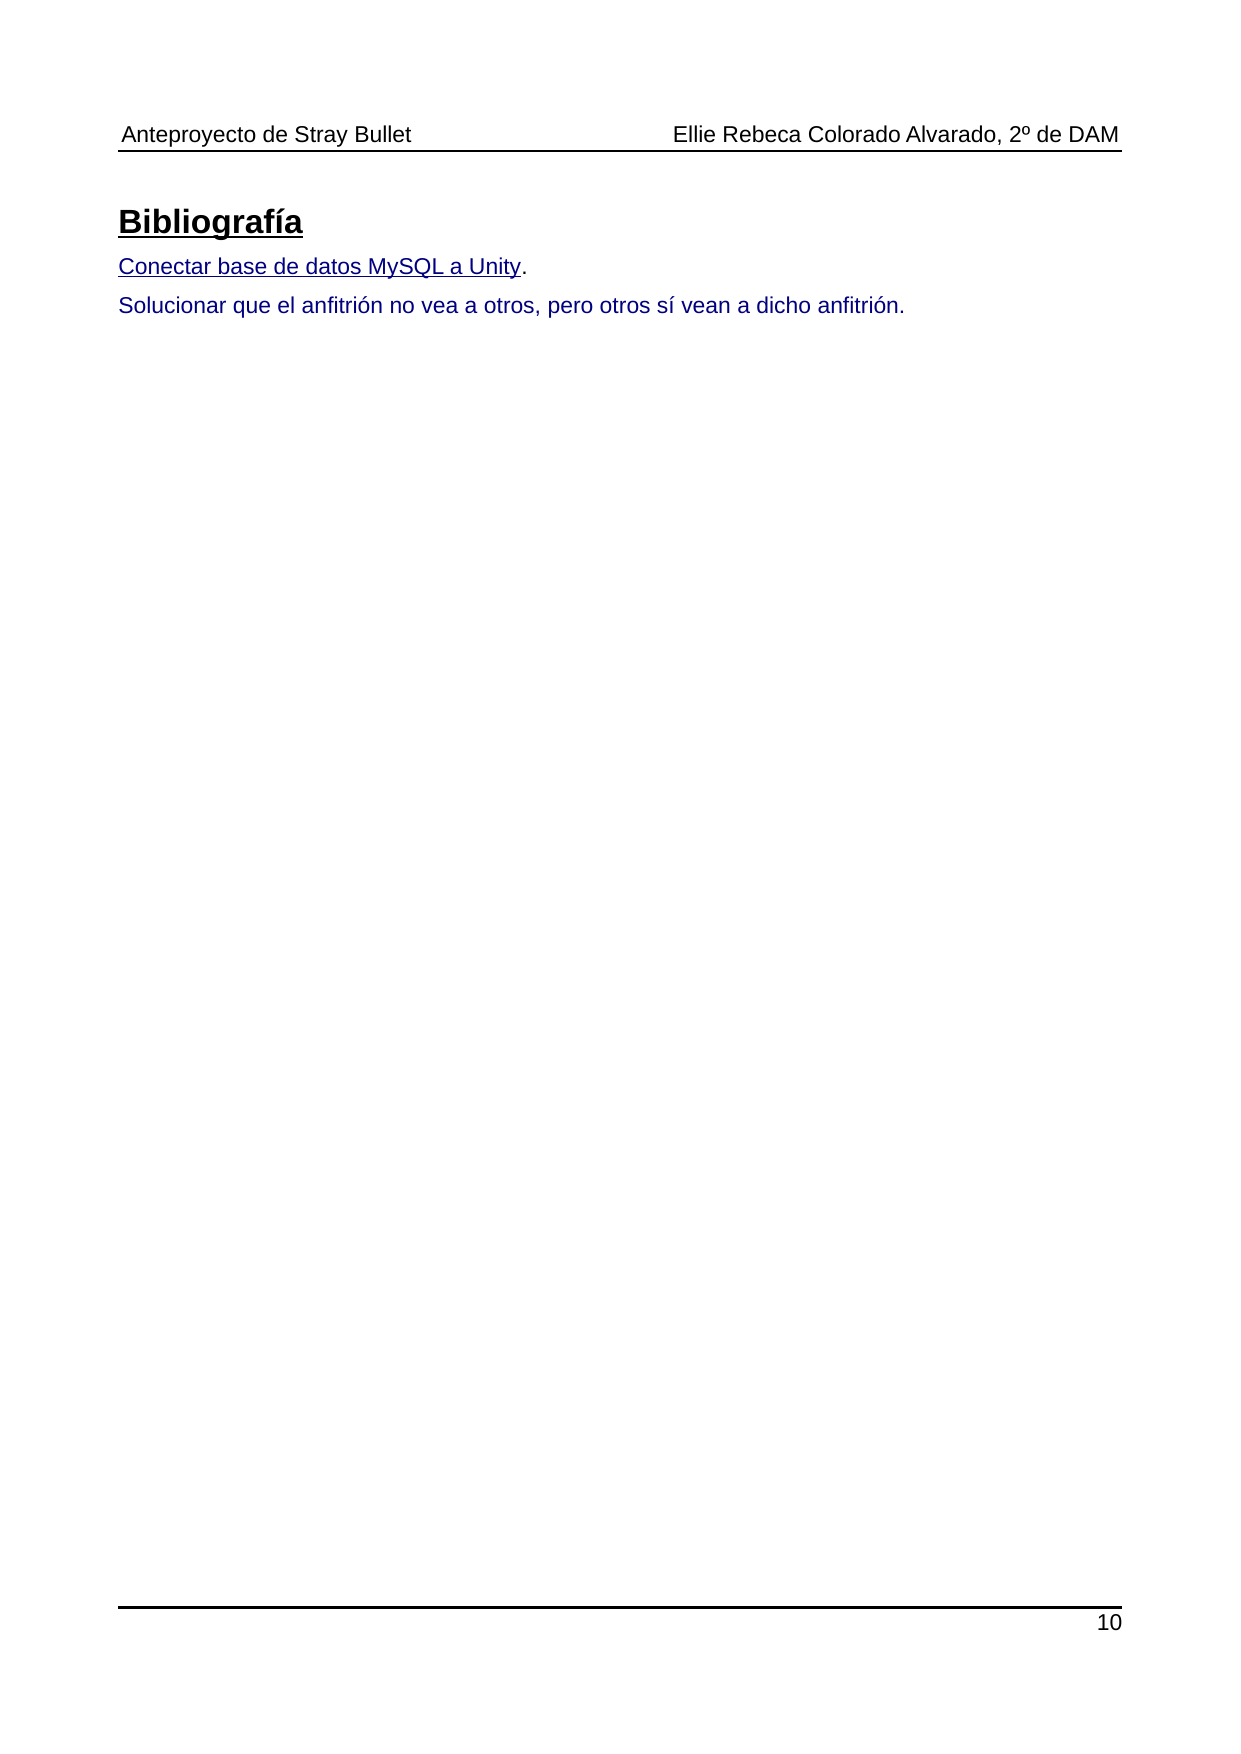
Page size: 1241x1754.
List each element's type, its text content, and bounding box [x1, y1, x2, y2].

subtitle Bibliografía [118, 202, 1122, 241]
text Solucionar que el anfitrión no vea a otros, pero otros sí vean a dicho anfitrión. [118, 292, 1122, 318]
text Conectar base de datos MySQL a Unity. [118, 253, 1122, 279]
